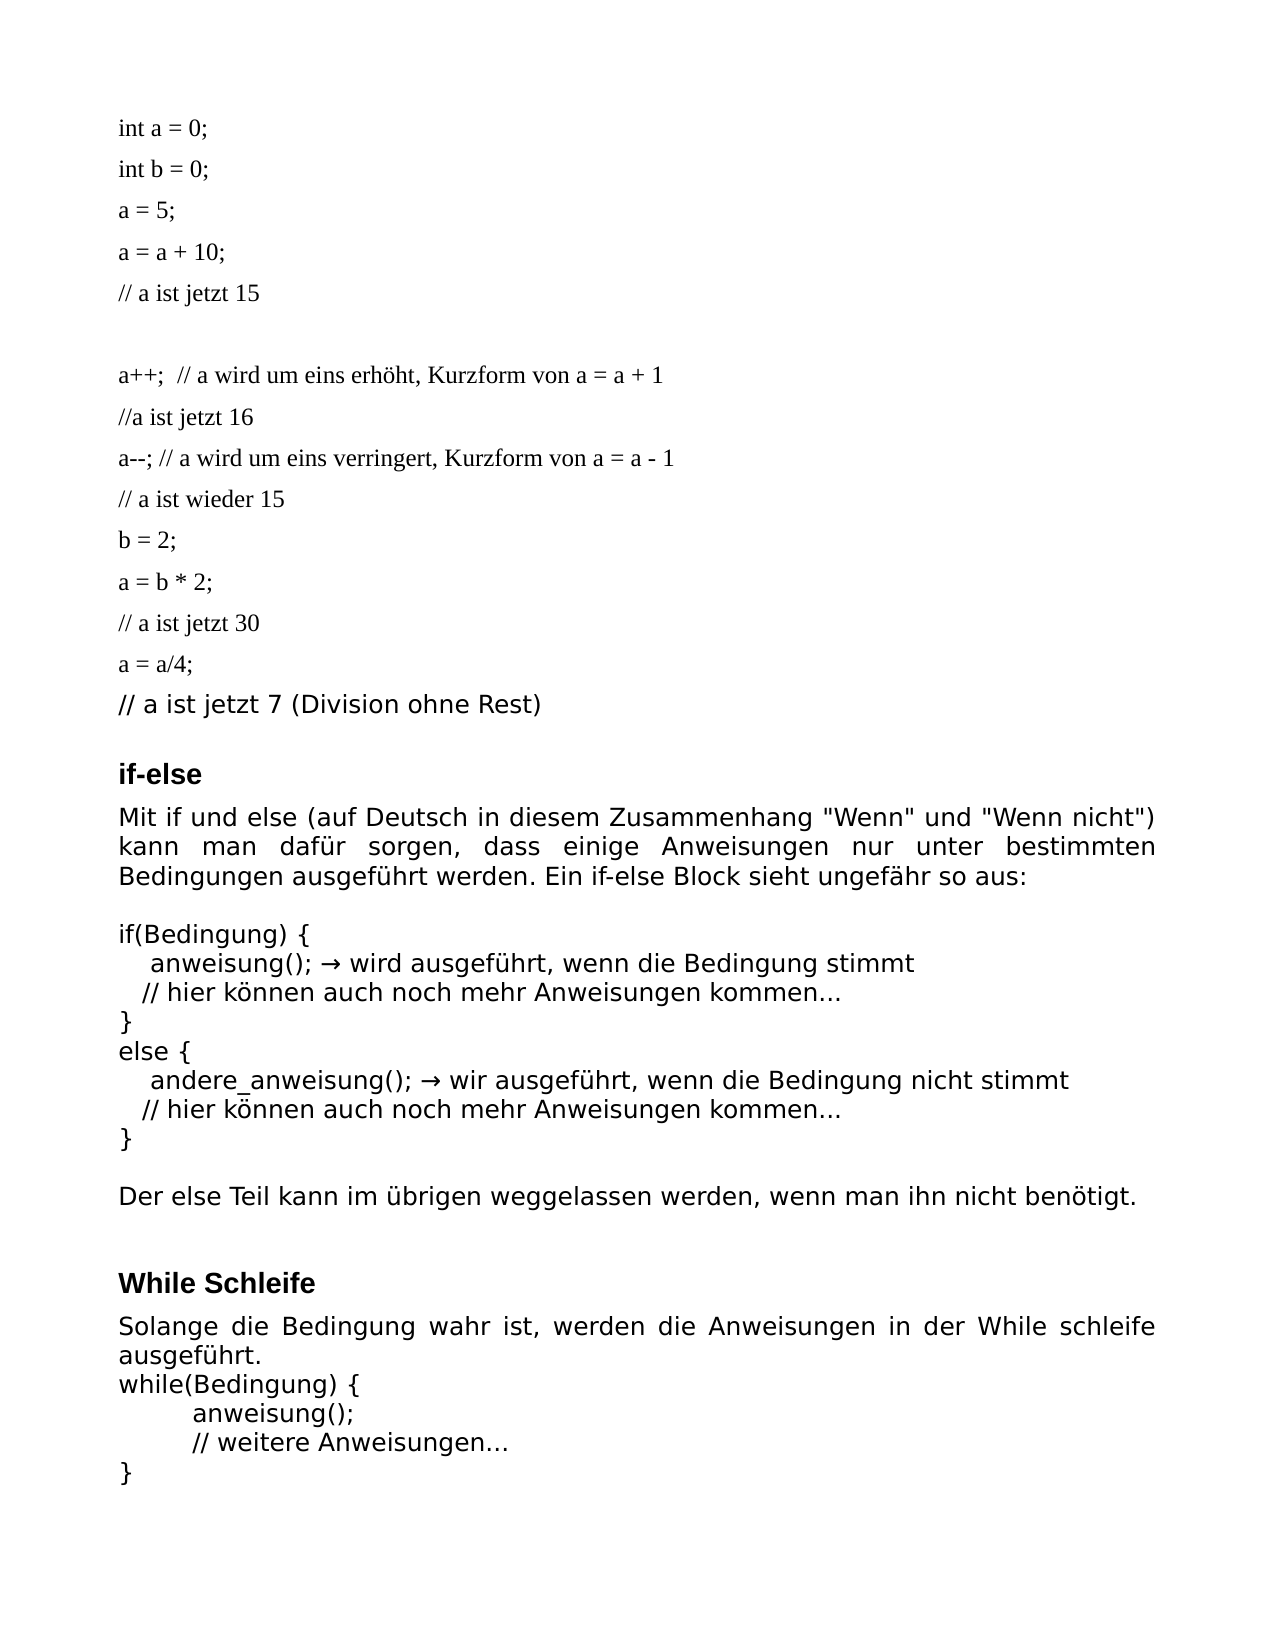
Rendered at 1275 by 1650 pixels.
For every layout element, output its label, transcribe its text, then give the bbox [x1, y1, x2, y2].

text int a = 0; [118, 113, 1157, 142]
text Solange die Bedingung wahr ist, werden die Anweisungen in der While schleife ausgeführt. [118, 1312, 1157, 1370]
text while(Bedingung) { [118, 1370, 1157, 1399]
subtitle While Schleife [118, 1266, 1157, 1299]
subtitle if-else [118, 757, 1157, 791]
text a--; // a wird um eins verringert, Kurzform von a = a - 1 [118, 443, 1157, 472]
text // a ist jetzt 7 (Division ohne Rest) [118, 691, 1157, 720]
text anweisung(); [118, 1399, 1157, 1428]
text // a ist jetzt 15 [118, 278, 1157, 307]
text } [118, 1007, 1157, 1037]
text andere_anweisung(); → wir ausgeführt, wenn die Bedingung nicht stimmt [118, 1066, 1157, 1095]
text a = a/4; [118, 649, 1157, 678]
text else { [118, 1037, 1157, 1066]
text b = 2; [118, 526, 1157, 554]
text // hier können auch noch mehr Anweisungen kommen... [118, 1095, 1157, 1124]
text Mit if und else (auf Deutsch in diesem Zusammenhang "Wenn" und "Wenn nicht") kann man dafür sorgen, dass einige Anweisungen nur unter bestimmten Bedingungen ausgeführt werden. Ein if-else Block sieht ungefähr so aus: [118, 803, 1157, 891]
text anweisung(); → wird ausgeführt, wenn die Bedingung stimmt [118, 949, 1157, 978]
text // a ist wieder 15 [118, 484, 1157, 513]
text int b = 0; [118, 154, 1157, 183]
text a++; // a wird um eins erhöht, Kurzform von a = a + 1 [118, 361, 1157, 389]
text if(Bedingung) { [118, 920, 1157, 949]
text } [118, 1458, 1157, 1487]
text Der else Teil kann im übrigen weggelassen werden, wenn man ihn nicht benötigt. [118, 1182, 1157, 1212]
text // a ist jetzt 30 [118, 608, 1157, 637]
text a = 5; [118, 196, 1157, 224]
text a = a + 10; [118, 237, 1157, 266]
text // hier können auch noch mehr Anweisungen kommen... [118, 978, 1157, 1007]
text a = b * 2; [118, 567, 1157, 596]
text } [118, 1124, 1157, 1153]
text // weitere Anweisungen... [118, 1428, 1157, 1458]
text //a ist jetzt 16 [118, 402, 1157, 431]
